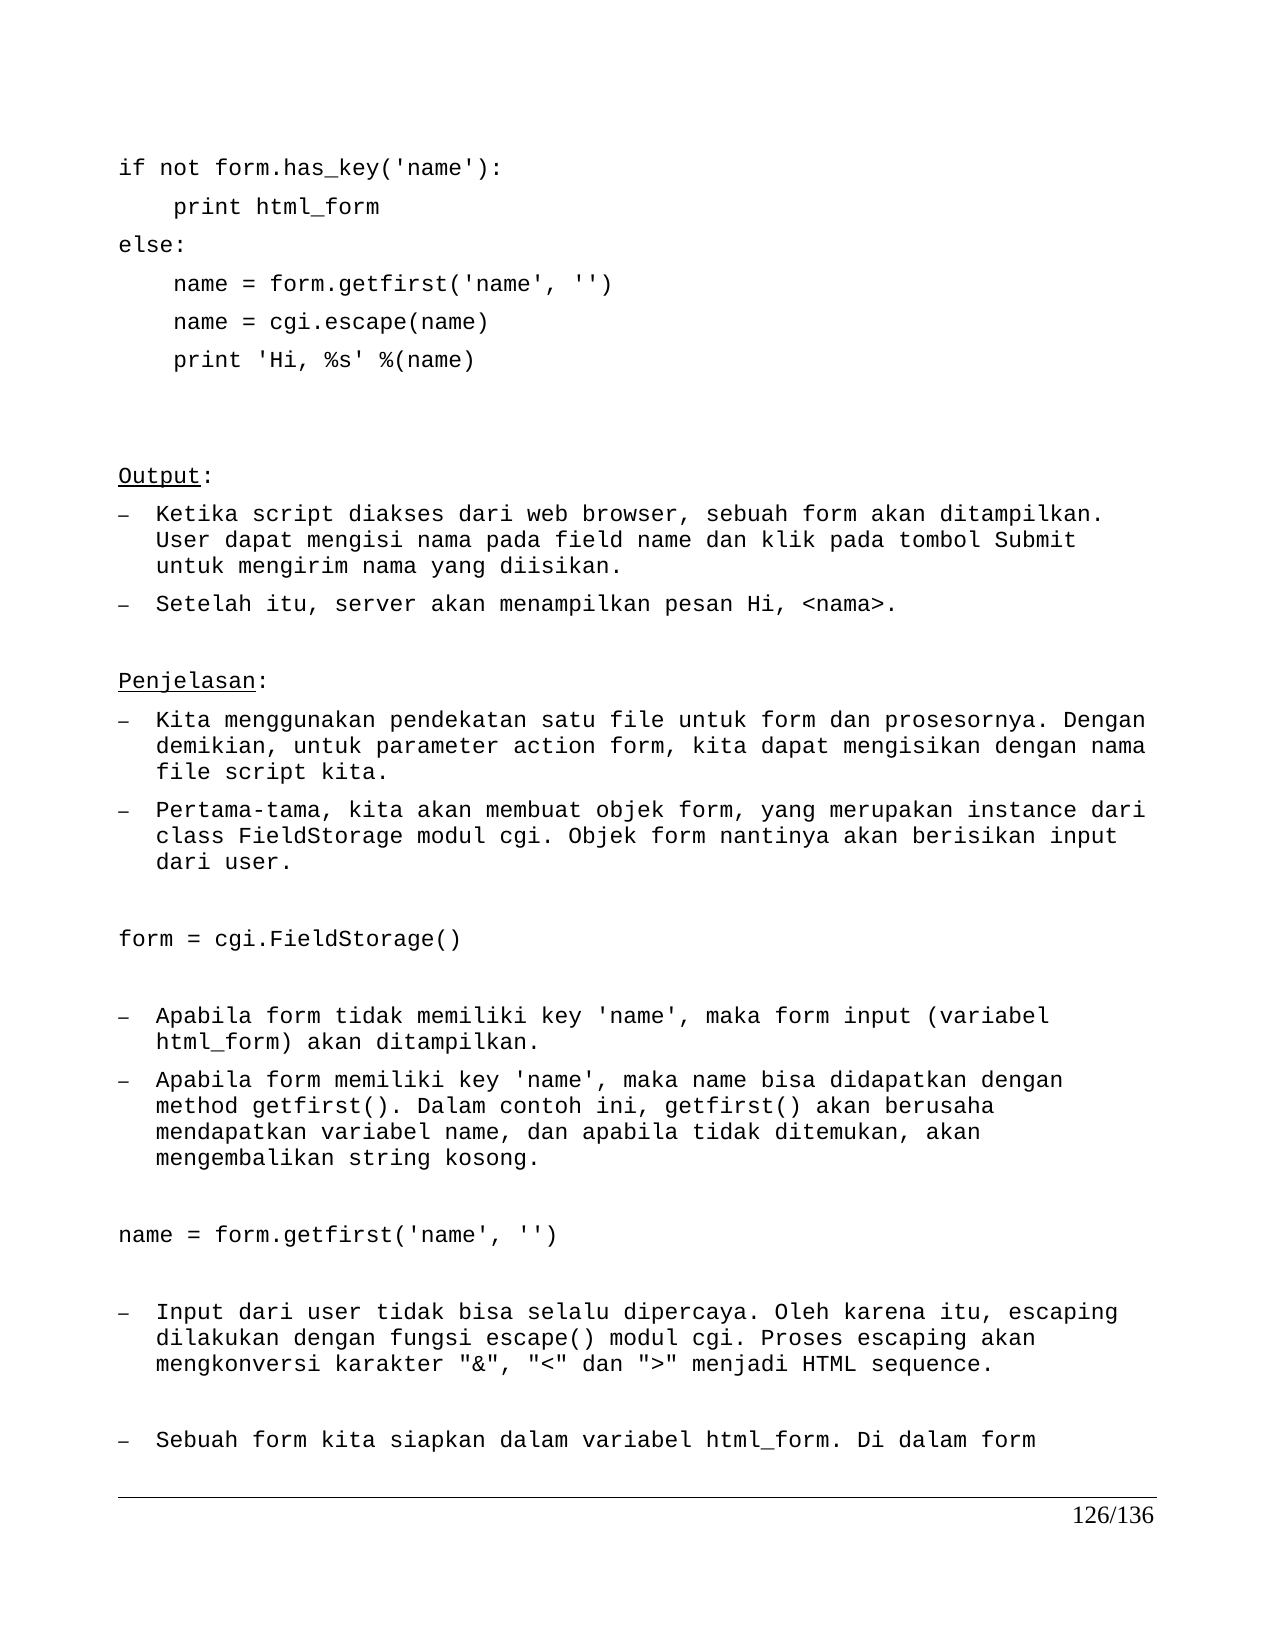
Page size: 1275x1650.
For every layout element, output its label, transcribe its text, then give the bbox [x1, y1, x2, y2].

list Setelah itu, server akan menampilkan pesan Hi, <nama>. [118, 593, 1157, 619]
list Apabila form tidak memiliki key 'name', maka form input (variabel html_form) akan ditampilkan. [118, 1004, 1157, 1056]
text else: [118, 233, 1157, 259]
list Apabila form memiliki key 'name', maka name bisa didapatkan dengan method getfirst(). Dalam contoh ini, getfirst() akan berusaha mendapatkan variabel name, dan apabila tidak ditemukan, akan mengembalikan string kosong. [118, 1068, 1157, 1172]
text print 'Hi, %s' %(name) [118, 349, 1157, 375]
text name = form.getfirst('name', '') [118, 272, 1157, 298]
text name = form.getfirst('name', '') [118, 1223, 1157, 1249]
text if not form.has_key('name'): [118, 157, 1157, 182]
list Pertama-tama, kita akan membuat objek form, yang merupakan instance dari class FieldStorage modul cgi. Objek form nantinya akan berisikan input dari user. [118, 798, 1157, 876]
text Output: [118, 464, 1157, 490]
list Sebuah form kita siapkan dalam variabel html_form. Di dalam form [118, 1429, 1157, 1455]
list Input dari user tidak bisa selalu dipercaya. Oleh karena itu, escaping dilakukan dengan fungsi escape() modul cgi. Proses escaping akan mengkonversi karakter "&", "<" dan ">" menjadi HTML sequence. [118, 1300, 1157, 1378]
text Penjelasan: [118, 670, 1157, 696]
text print html_form [118, 195, 1157, 221]
text form = cgi.FieldStorage() [118, 927, 1157, 953]
list Kita menggunakan pendekatan satu file untuk form dan prosesornya. Dengan demikian, untuk parameter action form, kita dapat mengisikan dengan nama file script kita. [118, 708, 1157, 786]
list Ketika script diakses dari web browser, sebuah form akan ditampilkan. User dapat mengisi nama pada field name dan klik pada tombol Submit untuk mengirim nama yang diisikan. [118, 502, 1157, 580]
text name = cgi.escape(name) [118, 310, 1157, 336]
